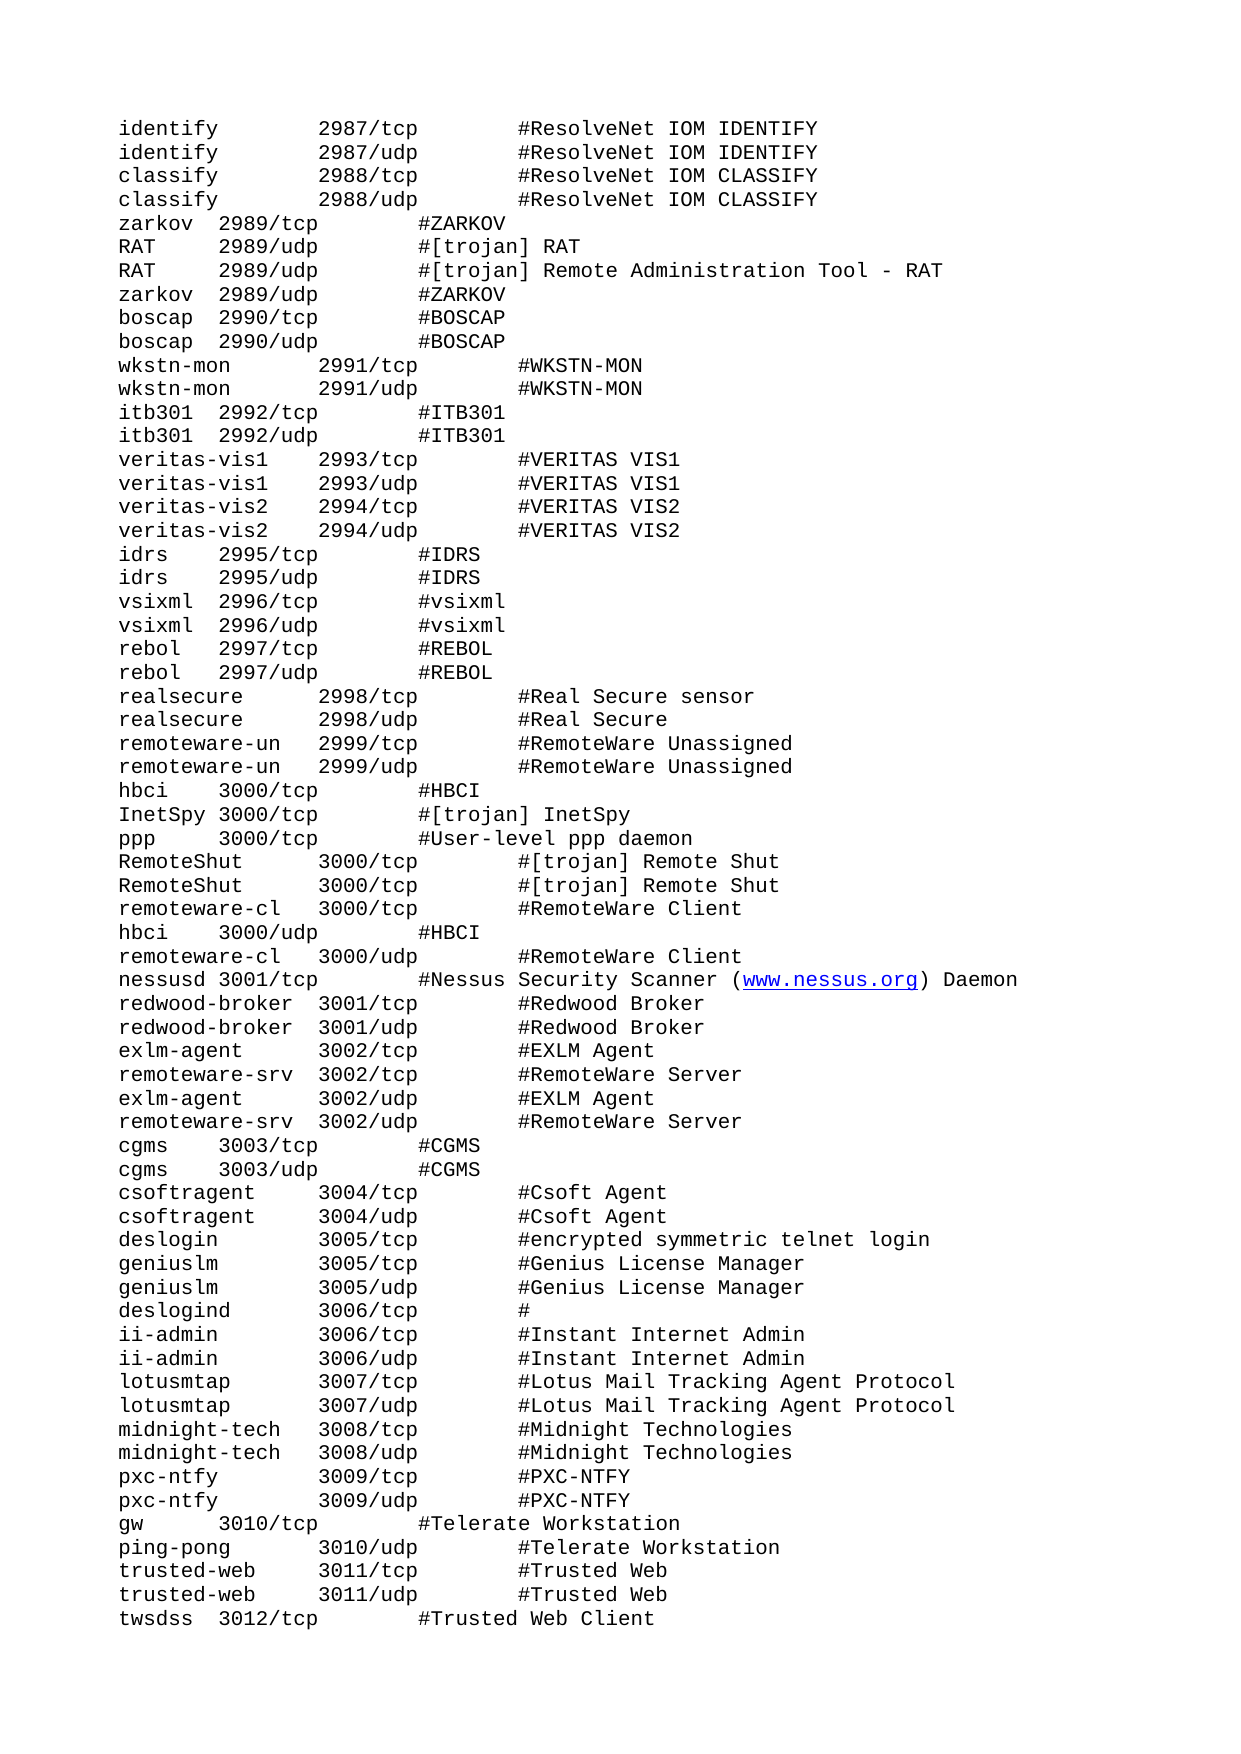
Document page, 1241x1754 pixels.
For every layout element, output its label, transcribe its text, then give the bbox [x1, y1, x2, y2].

text realsecure 2998/tcp #Real Secure sensor [118, 686, 1122, 709]
text trusted-web 3011/tcp #Trusted Web [118, 1561, 1122, 1584]
text ppp 3000/tcp #User-level ppp daemon [118, 827, 1122, 851]
text rebol 2997/tcp #REBOL [118, 638, 1122, 662]
text itb301 2992/udp #ITB301 [118, 426, 1122, 449]
text trusted-web 3011/udp #Trusted Web [118, 1584, 1122, 1608]
text boscap 2990/tcp #BOSCAP [118, 307, 1122, 331]
text lotusmtap 3007/tcp #Lotus Mail Tracking Agent Protocol [118, 1371, 1122, 1395]
text deslogin 3005/tcp #encrypted symmetric telnet login [118, 1229, 1122, 1253]
text midnight-tech 3008/tcp #Midnight Technologies [118, 1419, 1122, 1442]
text idrs 2995/tcp #IDRS [118, 544, 1122, 567]
text ping-pong 3010/udp #Telerate Workstation [118, 1537, 1122, 1561]
text idrs 2995/udp #IDRS [118, 567, 1122, 591]
text zarkov 2989/udp #ZARKOV [118, 284, 1122, 307]
text nessusd 3001/tcp #Nessus Security Scanner (www.nessus.org) Daemon [118, 969, 1122, 993]
text rebol 2997/udp #REBOL [118, 662, 1122, 686]
text redwood-broker 3001/udp #Redwood Broker [118, 1017, 1122, 1040]
text redwood-broker 3001/tcp #Redwood Broker [118, 993, 1122, 1017]
text remoteware-un 2999/tcp #RemoteWare Unassigned [118, 733, 1122, 757]
text remoteware-srv 3002/udp #RemoteWare Server [118, 1111, 1122, 1135]
text midnight-tech 3008/udp #Midnight Technologies [118, 1442, 1122, 1466]
text veritas-vis2 2994/tcp #VERITAS VIS2 [118, 496, 1122, 520]
text RAT 2989/udp #[trojan] Remote Administration Tool - RAT [118, 260, 1122, 284]
text vsixml 2996/tcp #vsixml [118, 591, 1122, 615]
text cgms 3003/tcp #CGMS [118, 1135, 1122, 1158]
text RemoteShut 3000/tcp #[trojan] Remote Shut [118, 875, 1122, 898]
text identify 2987/tcp #ResolveNet IOM IDENTIFY [118, 118, 1122, 142]
text hbci 3000/tcp #HBCI [118, 780, 1122, 804]
text pxc-ntfy 3009/udp #PXC-NTFY [118, 1489, 1122, 1513]
text remoteware-cl 3000/udp #RemoteWare Client [118, 946, 1122, 969]
text classify 2988/udp #ResolveNet IOM CLASSIFY [118, 189, 1122, 213]
text csoftragent 3004/udp #Csoft Agent [118, 1206, 1122, 1229]
text itb301 2992/tcp #ITB301 [118, 402, 1122, 426]
text remoteware-srv 3002/tcp #RemoteWare Server [118, 1064, 1122, 1088]
text exlm-agent 3002/tcp #EXLM Agent [118, 1040, 1122, 1064]
text realsecure 2998/udp #Real Secure [118, 709, 1122, 733]
text geniuslm 3005/udp #Genius License Manager [118, 1277, 1122, 1300]
text RemoteShut 3000/tcp #[trojan] Remote Shut [118, 851, 1122, 875]
text geniuslm 3005/tcp #Genius License Manager [118, 1253, 1122, 1277]
text vsixml 2996/udp #vsixml [118, 615, 1122, 638]
text RAT 2989/udp #[trojan] RAT [118, 236, 1122, 260]
text wkstn-mon 2991/udp #WKSTN-MON [118, 378, 1122, 402]
text csoftragent 3004/tcp #Csoft Agent [118, 1182, 1122, 1206]
text exlm-agent 3002/udp #EXLM Agent [118, 1088, 1122, 1111]
text veritas-vis1 2993/tcp #VERITAS VIS1 [118, 449, 1122, 473]
text gw 3010/tcp #Telerate Workstation [118, 1513, 1122, 1537]
text ii-admin 3006/tcp #Instant Internet Admin [118, 1324, 1122, 1348]
text wkstn-mon 2991/tcp #WKSTN-MON [118, 354, 1122, 378]
text boscap 2990/udp #BOSCAP [118, 331, 1122, 354]
text ii-admin 3006/udp #Instant Internet Admin [118, 1348, 1122, 1371]
text deslogind 3006/tcp # [118, 1300, 1122, 1324]
text veritas-vis1 2993/udp #VERITAS VIS1 [118, 473, 1122, 496]
text hbci 3000/udp #HBCI [118, 922, 1122, 946]
text twsdss 3012/tcp #Trusted Web Client [118, 1608, 1122, 1631]
text veritas-vis2 2994/udp #VERITAS VIS2 [118, 520, 1122, 544]
text identify 2987/udp #ResolveNet IOM IDENTIFY [118, 142, 1122, 165]
text cgms 3003/udp #CGMS [118, 1158, 1122, 1182]
text classify 2988/tcp #ResolveNet IOM CLASSIFY [118, 165, 1122, 189]
text remoteware-cl 3000/tcp #RemoteWare Client [118, 898, 1122, 922]
text zarkov 2989/tcp #ZARKOV [118, 213, 1122, 236]
text InetSpy 3000/tcp #[trojan] InetSpy [118, 804, 1122, 827]
text pxc-ntfy 3009/tcp #PXC-NTFY [118, 1466, 1122, 1489]
text lotusmtap 3007/udp #Lotus Mail Tracking Agent Protocol [118, 1395, 1122, 1419]
text remoteware-un 2999/udp #RemoteWare Unassigned [118, 757, 1122, 780]
